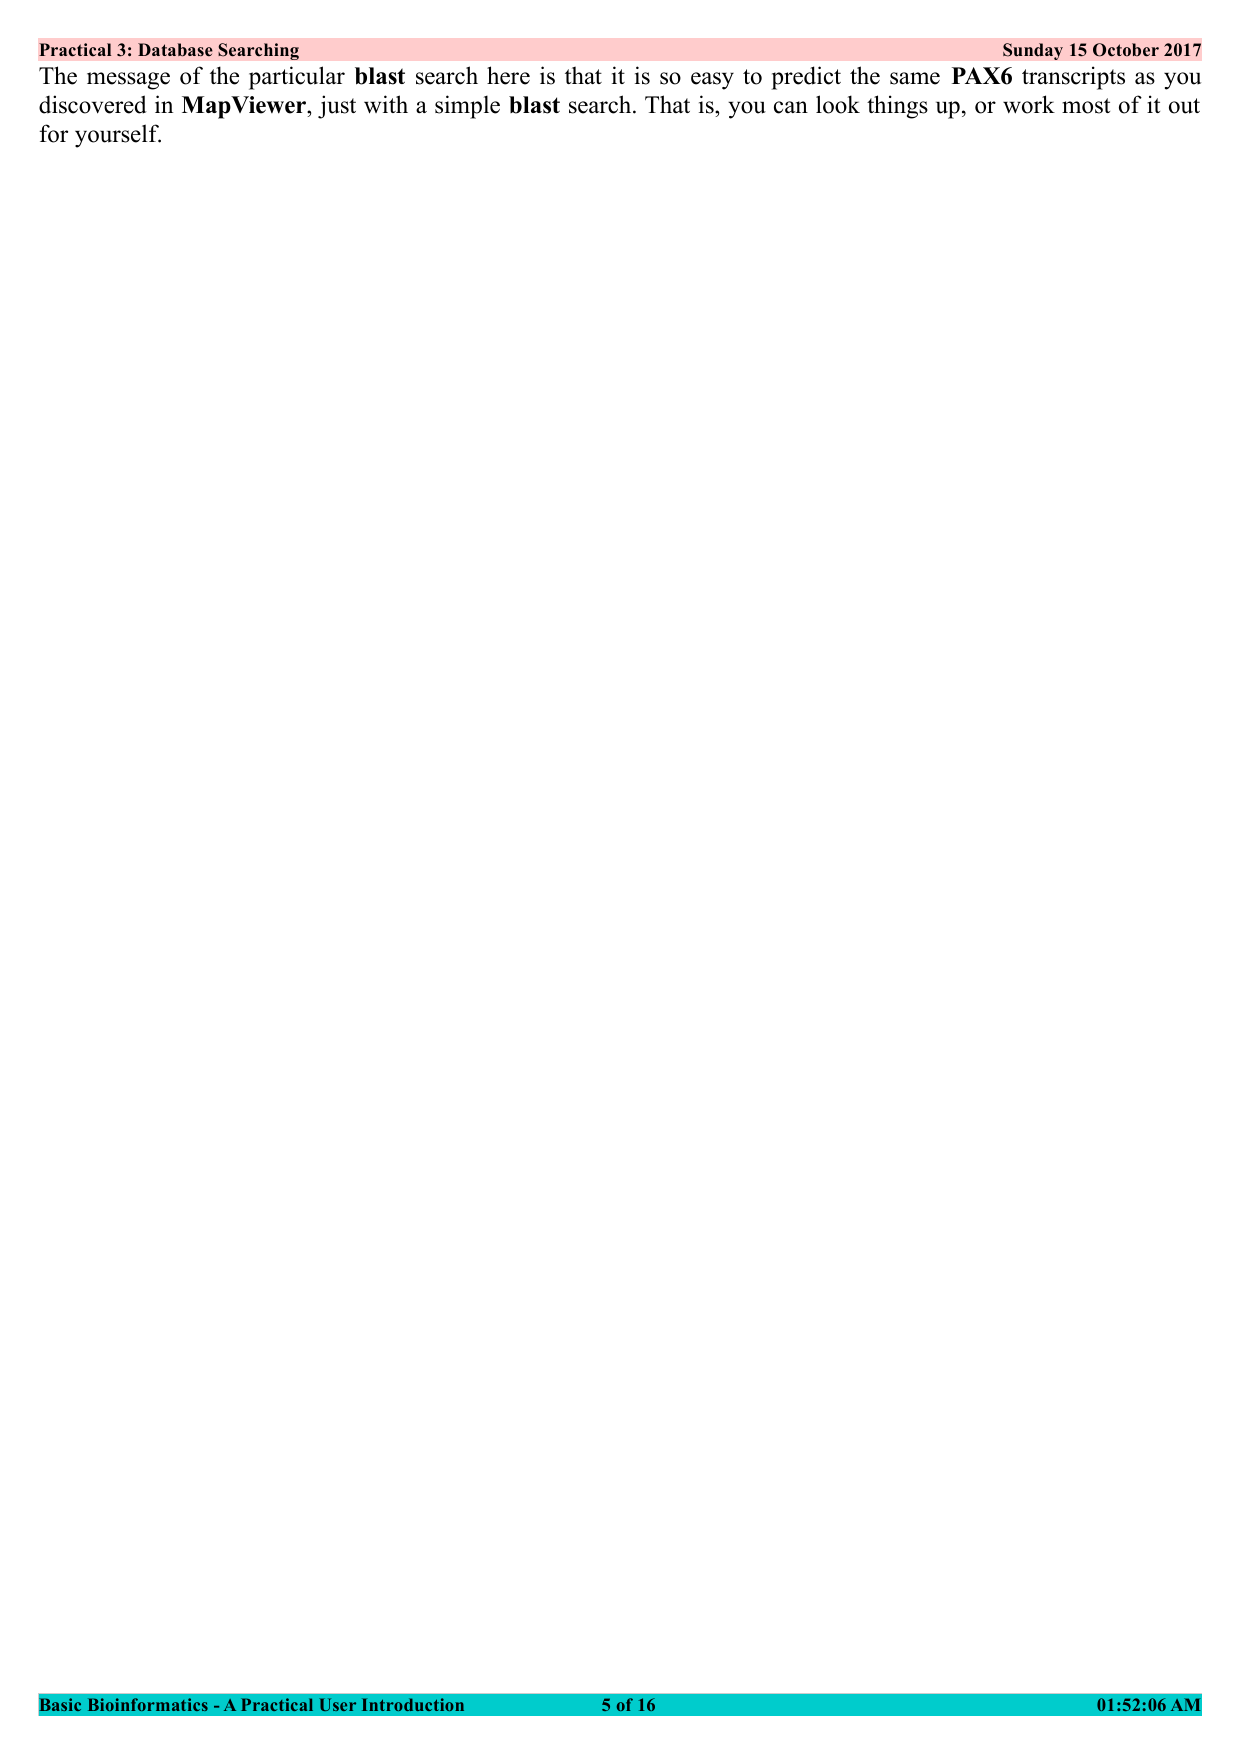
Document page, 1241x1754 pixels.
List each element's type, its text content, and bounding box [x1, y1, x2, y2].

text The message of the particular blast search here is that it is so easy to predict the same PAX6 transcripts as you discovered in MapViewer, just with a simple blast search. That is, you can look things up, or work most of it out for yourself. [38, 61, 1202, 148]
